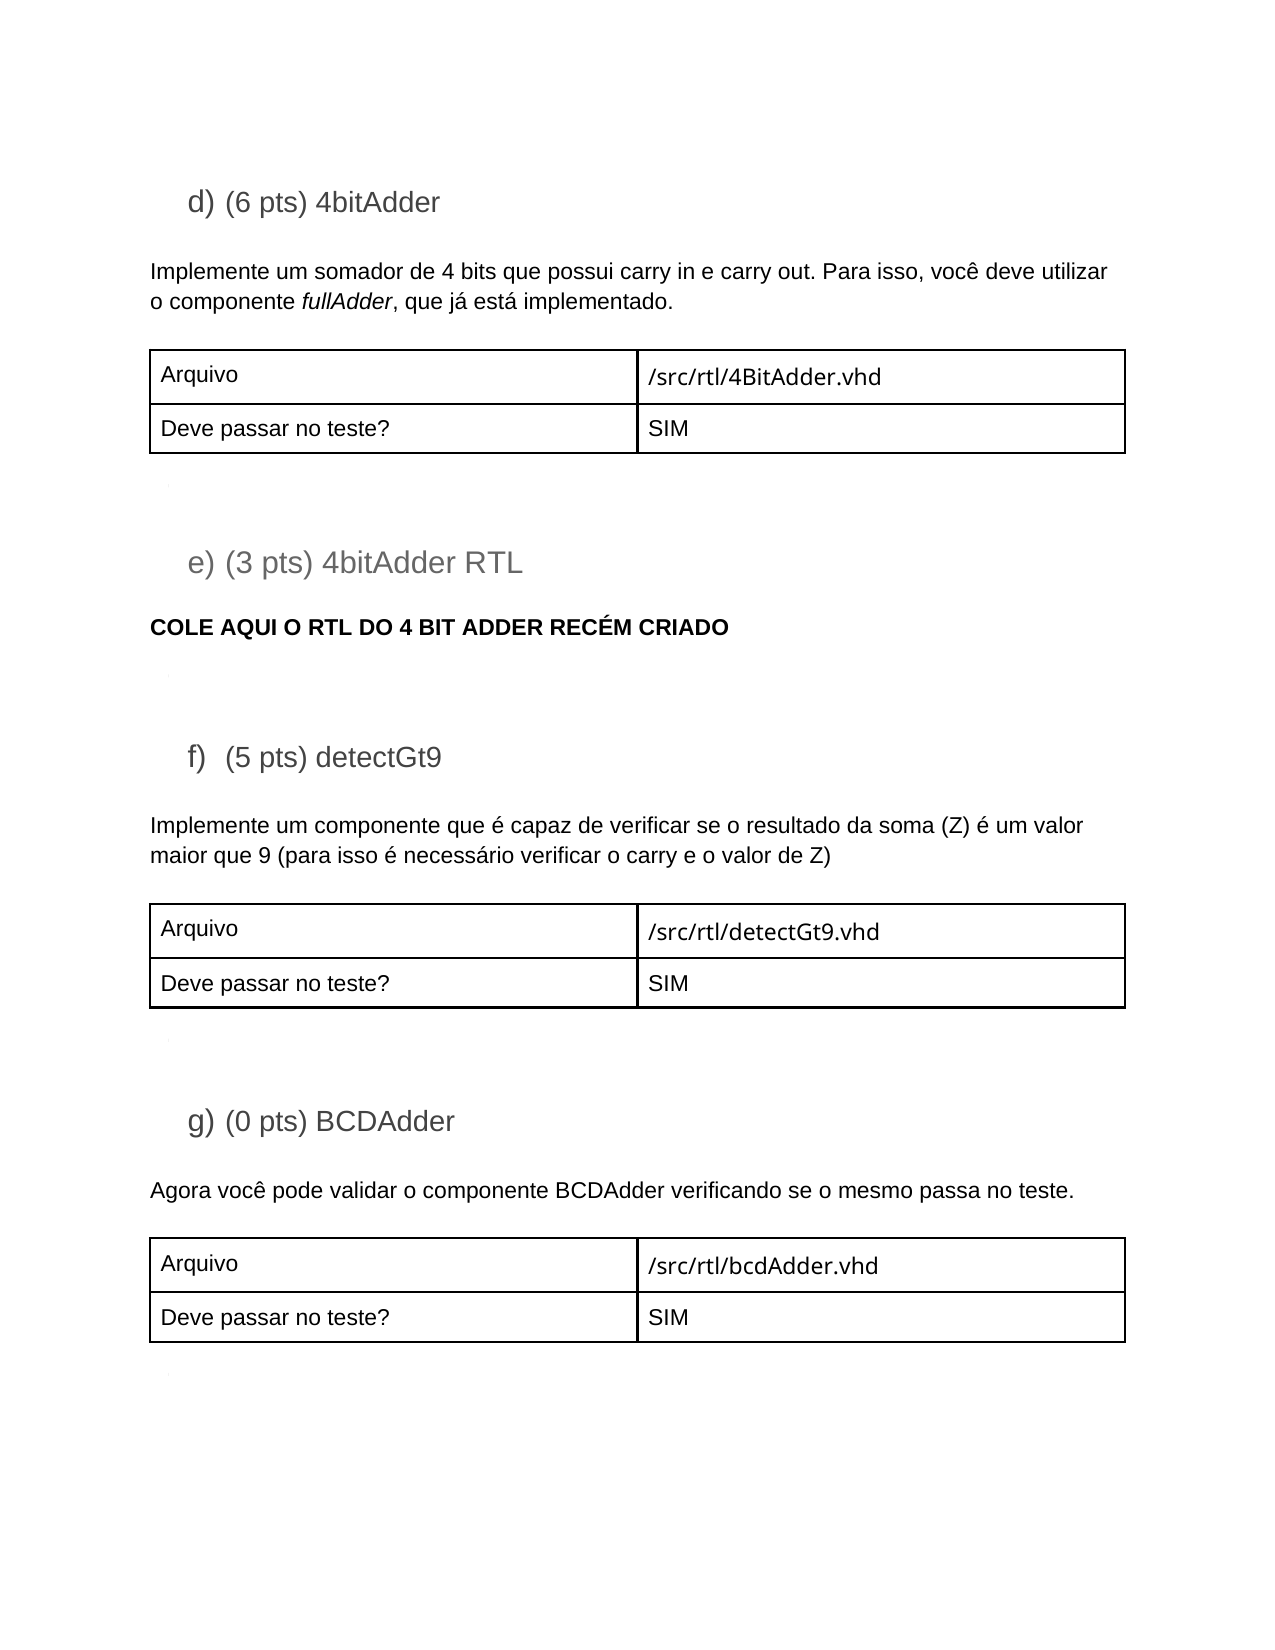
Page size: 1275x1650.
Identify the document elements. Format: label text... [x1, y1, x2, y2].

table_header /src/rtl/4BitAdder.vhd [639, 351, 1124, 403]
table_cell SIM [639, 1293, 1124, 1341]
text Implemente um componente que é capaz de verificar se o resultado da soma (Z) é um valor maior que 9 (para isso é necessário verificar o carry e o valor de Z) [150, 812, 1125, 869]
subtitle (6 pts) 4bitAdder [187, 183, 1125, 219]
table_cell Deve passar no teste? [151, 405, 636, 452]
table_cell SIM [639, 405, 1124, 452]
table_header Arquivo [151, 351, 636, 403]
table_cell Deve passar no teste? [151, 1293, 636, 1341]
subtitle (5 pts) detectGt9 [187, 738, 1125, 774]
table_cell Deve passar no teste? [151, 959, 636, 1006]
subtitle (3 pts) 4bitAdder RTL [187, 544, 1125, 581]
text COLE AQUI O RTL DO 4 BIT ADDER RECÉM CRIADO [150, 614, 1125, 640]
table_header /src/rtl/detectGt9.vhd [639, 905, 1124, 957]
text Agora você pode validar o componente BCDAdder verificando se o mesmo passa no teste. [150, 1177, 1125, 1203]
table_header Arquivo [151, 1239, 636, 1291]
text Implemente um somador de 4 bits que possui carry in e carry out. Para isso, você deve utilizar o componente fullAdder, que já está implementado. [150, 258, 1125, 314]
table_header /src/rtl/bcdAdder.vhd [639, 1239, 1124, 1291]
table_cell SIM [639, 959, 1124, 1006]
table_header Arquivo [151, 905, 636, 957]
subtitle (0 pts) BCDAdder [187, 1102, 1125, 1138]
